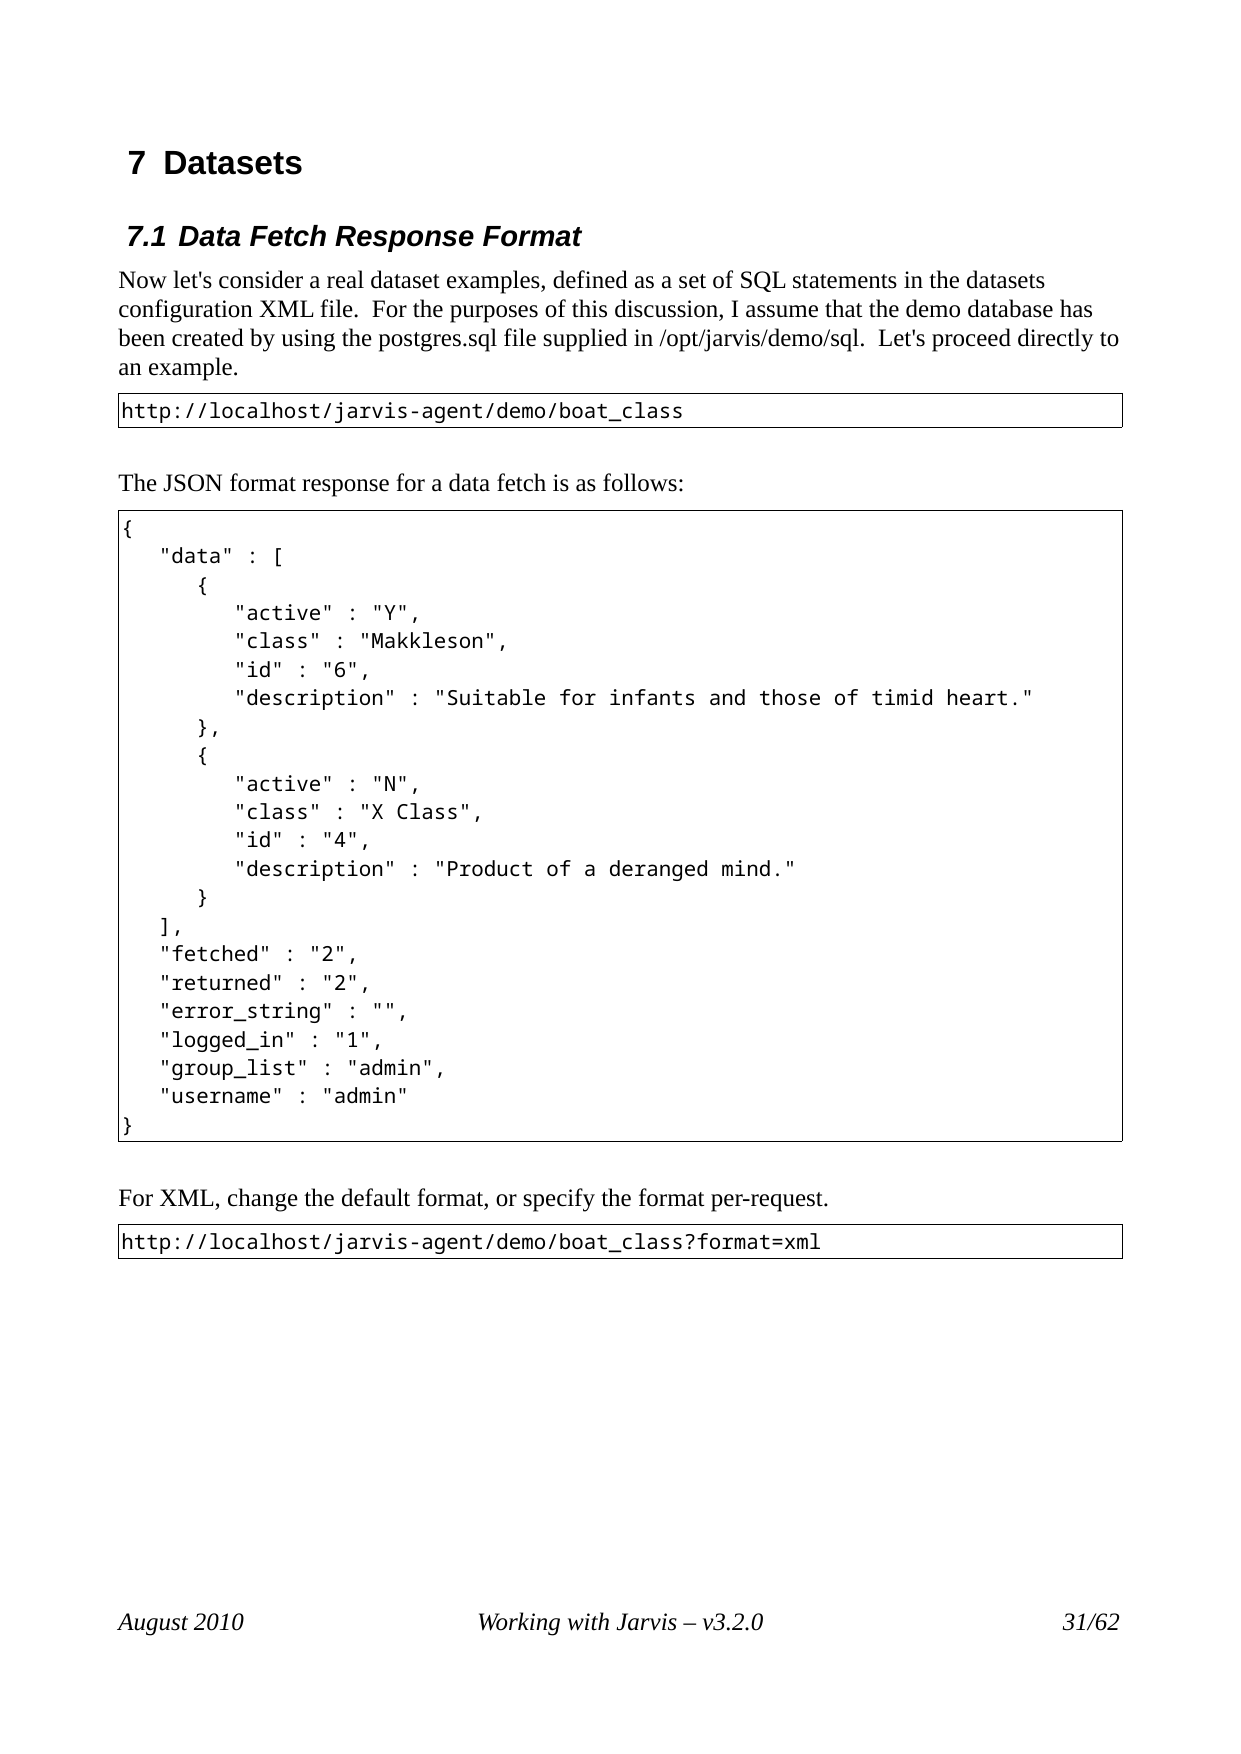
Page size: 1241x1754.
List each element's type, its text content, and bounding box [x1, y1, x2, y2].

subtitle Data Fetch Response Format [118, 219, 1122, 253]
text { [119, 511, 1122, 538]
text "active" : "Y", [119, 595, 1122, 623]
text "class" : "Makkleson", [119, 623, 1122, 652]
subtitle Datasets [118, 143, 1122, 182]
text "fetched" : "2", [119, 936, 1122, 965]
text "username" : "admin" [119, 1078, 1122, 1107]
text "description" : "Suitable for infants and those of timid heart." [119, 680, 1122, 709]
text "error_string" : "", [119, 993, 1122, 1022]
text "class" : "X Class", [119, 794, 1122, 823]
text The JSON format response for a data fetch is as follows: [118, 468, 1122, 497]
text "logged_in" : "1", [119, 1022, 1122, 1050]
text "data" : [ [119, 538, 1122, 567]
text ], [119, 908, 1122, 936]
text Now let's consider a real dataset examples, defined as a set of SQL statements in the datasets configuration XML file. For the purposes of this discussion, I assume that the demo database has been created by using the postgres.sql file supplied in /opt/jarvis/demo/sql. Let's proceed directly to an example. [118, 265, 1122, 380]
text "description" : "Product of a deranged mind." [119, 851, 1122, 879]
text http://localhost/jarvis-agent/demo/boat_class?format=xml [119, 1225, 1122, 1258]
text For XML, change the default format, or specify the format per-request. [118, 1183, 1122, 1211]
text "active" : "N", [119, 766, 1122, 794]
text http://localhost/jarvis-agent/demo/boat_class [119, 394, 1122, 427]
text } [119, 1107, 1122, 1141]
text "group_list" : "admin", [119, 1050, 1122, 1078]
text } [119, 879, 1122, 908]
text { [119, 567, 1122, 595]
text "id" : "6", [119, 652, 1122, 680]
text { [119, 737, 1122, 766]
text "returned" : "2", [119, 965, 1122, 993]
text }, [119, 709, 1122, 737]
text "id" : "4", [119, 823, 1122, 851]
